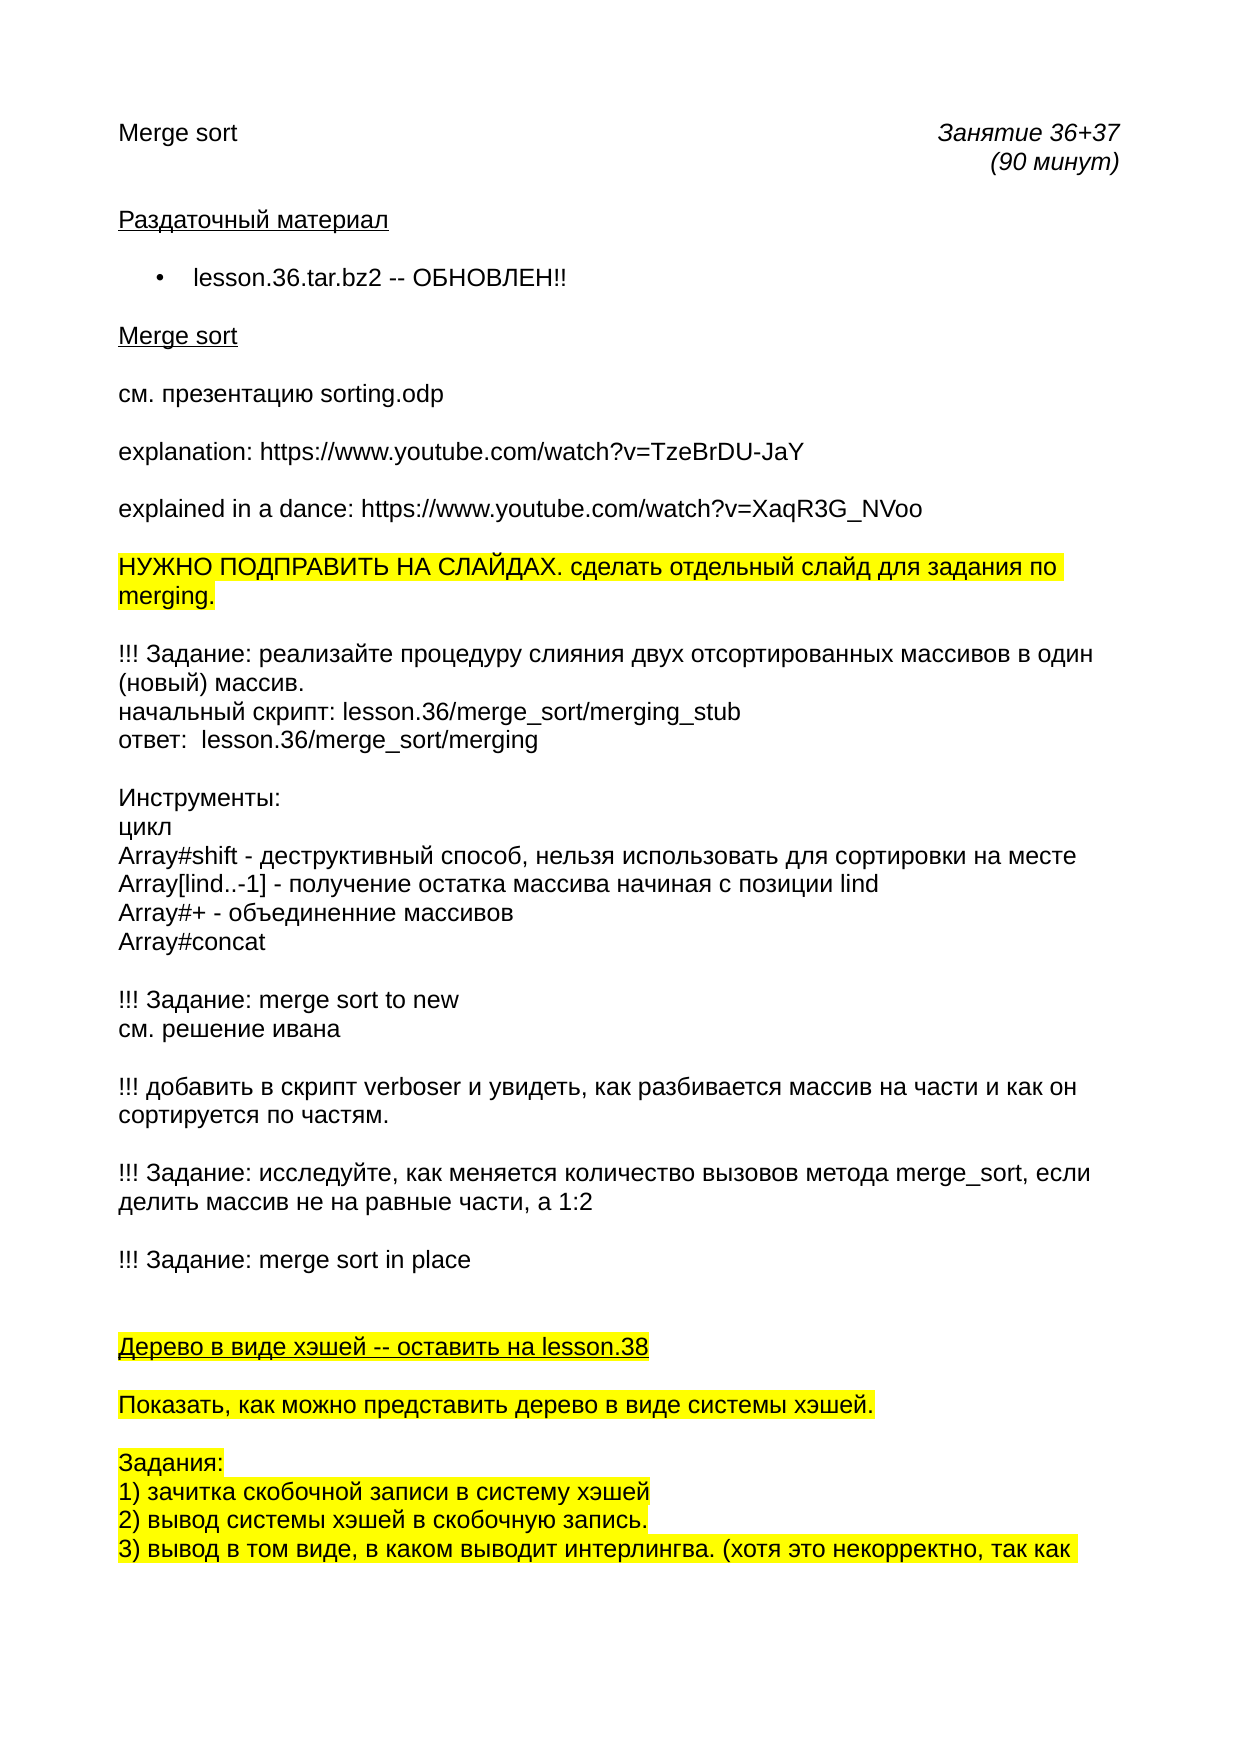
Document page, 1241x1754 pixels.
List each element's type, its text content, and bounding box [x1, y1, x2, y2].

text Дерево в виде хэшей -- оставить на lesson.38 [118, 1332, 1122, 1361]
text Array#+ - объединенние массивов [118, 898, 1122, 927]
text !!! Задание: merge sort in place [118, 1245, 1122, 1274]
text !!! добавить в скрипт verboser и увидеть, как разбивается массив на части и как он сортируется по частям. [118, 1072, 1122, 1129]
text 2) вывод системы хэшей в скобочную запись. [118, 1505, 1122, 1534]
text цикл [118, 812, 1122, 841]
text см. презентацию sorting.odp [118, 379, 1122, 407]
text см. решение ивана [118, 1014, 1122, 1042]
text Показать, как можно представить дерево в виде системы хэшей. [118, 1390, 1122, 1419]
text explained in a dance: https://www.youtube.com/watch?v=XaqR3G_NVoo [118, 494, 1122, 523]
text explanation: https://www.youtube.com/watch?v=TzeBrDU-JaY [118, 437, 1122, 465]
text Merge sort [118, 321, 1122, 349]
text Задания: [118, 1448, 1122, 1477]
text Array#concat [118, 927, 1122, 956]
text Раздаточный материал [118, 205, 1122, 233]
table_header Занятие 36+37 (90 минут) [758, 118, 1122, 176]
text !!! Задание: реализайте процедуру слияния двух отсортированных массивов в один (новый) массив. [118, 639, 1122, 697]
text ответ: lesson.36/merge_sort/merging [118, 725, 1122, 754]
text Инструменты: [118, 783, 1122, 812]
list lesson.36.tar.bz2 -- ОБНОВЛЕН!! [156, 263, 1122, 292]
text !!! Задание: исследуйте, как меняется количество вызовов метода merge_sort, если делить массив не на равные части, а 1:2 [118, 1158, 1122, 1216]
text 3) вывод в том виде, в каком выводит интерлингва. (хотя это некорректно, так как [118, 1534, 1122, 1563]
text начальный скрипт: lesson.36/merge_sort/merging_stub [118, 697, 1122, 725]
text Array#shift - деструктивный способ, нельзя использовать для сортировки на месте [118, 841, 1122, 869]
text НУЖНО ПОДПРАВИТЬ НА СЛАЙДАХ. сделать отдельный слайд для задания по merging. [118, 552, 1122, 610]
table_header Merge sort [118, 118, 758, 176]
text Array[lind..-1] - получение остатка массива начиная с позиции lind [118, 869, 1122, 898]
text !!! Задание: merge sort to new [118, 985, 1122, 1014]
text 1) зачитка скобочной записи в систему хэшей [118, 1477, 1122, 1505]
